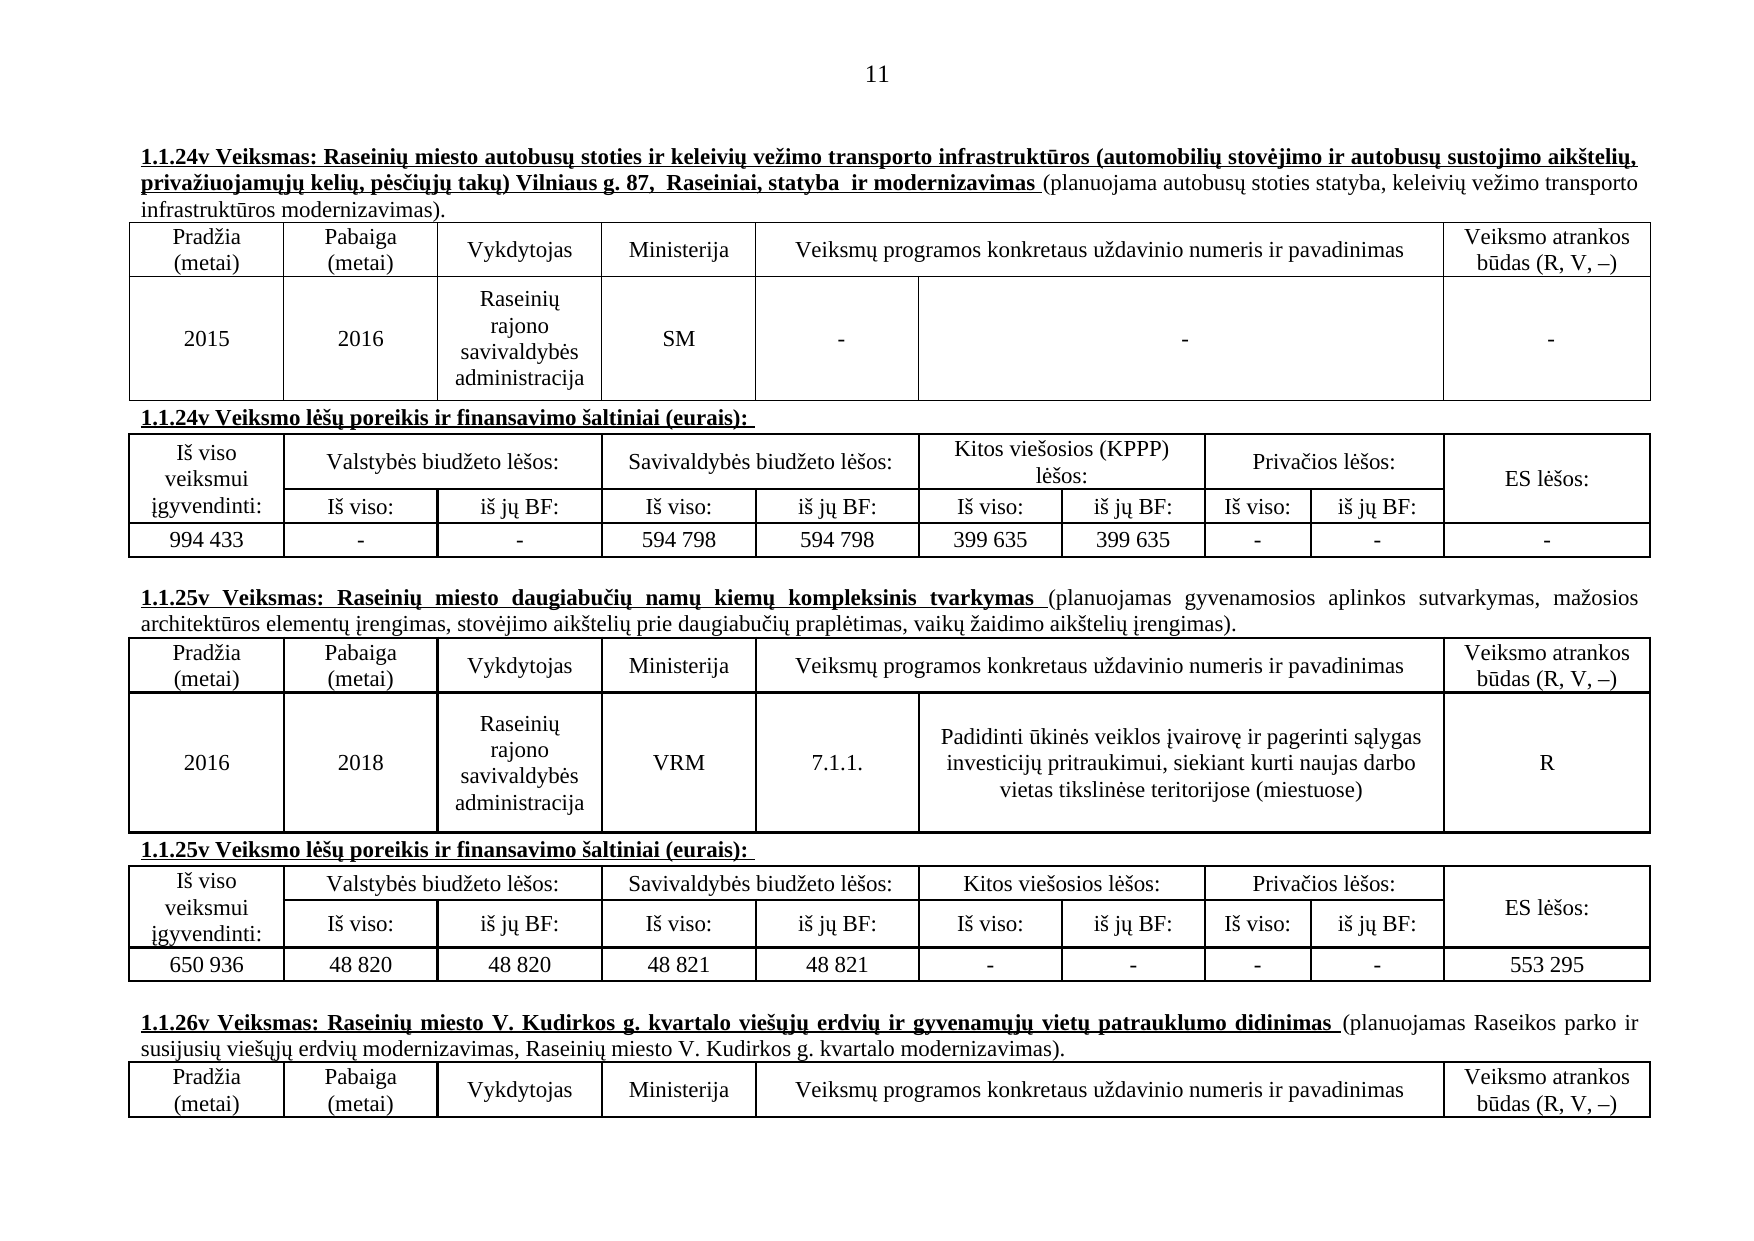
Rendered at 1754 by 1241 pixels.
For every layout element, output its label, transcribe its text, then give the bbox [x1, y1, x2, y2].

table_cell 2015 [130, 277, 283, 399]
table_cell 594 798 [757, 524, 918, 556]
table_cell Savivaldybės biudžeto lėšos: [603, 867, 918, 899]
table_cell - [756, 277, 918, 399]
table_cell 2016 [284, 277, 437, 399]
table_cell Iš viso: [920, 901, 1061, 946]
table_cell 48 821 [757, 949, 918, 980]
table_cell 48 820 [439, 949, 601, 980]
table_cell - [1206, 949, 1310, 980]
table_cell Privačios lėšos: [1206, 867, 1443, 899]
table_cell - [439, 524, 601, 556]
table_cell SM [602, 277, 755, 399]
table_cell - [1312, 524, 1443, 556]
table_cell Pradžia (metai) [130, 1063, 283, 1116]
table_cell iš jų BF: [757, 490, 918, 522]
table_cell Veiksmų programos konkretaus uždavinio numeris ir pavadinimas [756, 223, 1443, 276]
table_cell Kitos viešosios lėšos: [920, 867, 1204, 899]
table_cell Vykdytojas [439, 639, 601, 691]
table_cell 650 936 [130, 949, 283, 980]
table_cell - [1445, 524, 1649, 556]
table_cell - [285, 524, 436, 556]
table_cell iš jų BF: [1063, 490, 1204, 522]
table_cell Pabaiga (metai) [285, 639, 436, 691]
table_cell Iš viso: [285, 901, 436, 946]
table_cell 553 295 [1445, 949, 1649, 980]
table_cell Veiksmų programos konkretaus uždavinio numeris ir pavadinimas [757, 639, 1443, 691]
table_cell Ministerija [603, 1063, 755, 1116]
table_cell Privačios lėšos: [1206, 435, 1443, 488]
table_cell Raseinių rajono savivaldybės administracija [438, 277, 601, 399]
table_cell Ministerija [602, 223, 755, 276]
table_cell 1.1.25v Veiksmo lėšų poreikis ir finansavimo šaltiniai (eurais): [129, 834, 1650, 865]
table_cell ES lėšos: [1445, 867, 1649, 946]
table_cell 399 635 [1063, 524, 1204, 556]
table_cell Iš viso: [1206, 901, 1310, 946]
table_cell Raseinių rajono savivaldybės administracija [439, 694, 601, 831]
table_cell Pabaiga (metai) [285, 1063, 436, 1116]
table_cell 594 798 [603, 524, 755, 556]
table_cell iš jų BF: [439, 901, 601, 946]
table_cell Padidinti ūkinės veiklos įvairovę ir pagerinti sąlygas investicijų pritraukimui, siekiant kurti naujas darbo vietas tikslinėse teritorijose (miestuose) [920, 694, 1443, 831]
table_cell VRM [603, 694, 755, 831]
table_cell 48 821 [603, 949, 755, 980]
table_cell Vykdytojas [439, 1063, 601, 1116]
table_cell - [1444, 277, 1650, 399]
table_cell Savivaldybės biudžeto lėšos: [603, 435, 918, 488]
table_cell 1.1.26v Veiksmas: Raseinių miesto V. Kudirkos g. kvartalo viešųjų erdvių ir gyvenamųjų vietų patrauklumo didinimas (planuojamas Raseikos parko ir susijusių viešųjų erdvių modernizavimas, Raseinių miesto V. Kudirkos g. kvartalo modernizavimas). [129, 982, 1650, 1061]
table_cell Pradžia (metai) [130, 639, 283, 691]
table_cell 2016 [130, 694, 283, 831]
table_cell Veiksmo atrankos būdas (R, V, –) [1444, 223, 1650, 276]
table_cell Kitos viešosios (KPPP) lėšos: [920, 435, 1204, 488]
table_cell - [1206, 524, 1310, 556]
table_cell Valstybės biudžeto lėšos: [285, 867, 601, 899]
table_cell Ministerija [603, 639, 755, 691]
table_cell iš jų BF: [757, 901, 918, 946]
table_cell - [920, 949, 1061, 980]
table_cell ES lėšos: [1445, 435, 1649, 522]
table_cell Iš viso veiksmui įgyvendinti: [130, 435, 283, 522]
table_cell 1.1.25v Veiksmas: Raseinių miesto daugiabučių namų kiemų kompleksinis tvarkymas (planuojamas gyvenamosios aplinkos sutvarkymas, mažosios architektūros elementų įrengimas, stovėjimo aikštelių prie daugiabučių praplėtimas, vaikų žaidimo aikštelių įrengimas). [129, 558, 1650, 637]
table_cell iš jų BF: [1312, 901, 1443, 946]
table_cell - [919, 277, 1443, 399]
table_cell Vykdytojas [438, 223, 601, 276]
table_cell Valstybės biudžeto lėšos: [285, 435, 601, 488]
table_cell 7.1.1. [757, 694, 918, 831]
table_cell Iš viso: [920, 490, 1061, 522]
table_cell - [1312, 949, 1443, 980]
table_cell Veiksmo atrankos būdas (R, V, –) [1445, 639, 1649, 691]
table_cell R [1445, 694, 1649, 831]
table_cell - [1063, 949, 1204, 980]
table_cell 1.1.24v Veiksmo lėšų poreikis ir finansavimo šaltiniai (eurais): [129, 401, 1650, 433]
table_cell Iš viso: [1206, 490, 1310, 522]
table_cell Iš viso: [603, 490, 755, 522]
table_cell Iš viso: [603, 901, 755, 946]
table_cell Iš viso: [285, 490, 436, 522]
table_cell Pabaiga (metai) [284, 223, 437, 276]
table_cell Veiksmų programos konkretaus uždavinio numeris ir pavadinimas [757, 1063, 1443, 1116]
table_cell iš jų BF: [439, 490, 601, 522]
table_cell 399 635 [920, 524, 1061, 556]
table_cell 994 433 [130, 524, 283, 556]
table_cell iš jų BF: [1063, 901, 1204, 946]
table_cell Veiksmo atrankos būdas (R, V, –) [1445, 1063, 1649, 1116]
table_cell Iš viso veiksmui įgyvendinti: [130, 867, 283, 946]
table_header 1.1.24v Veiksmas: Raseinių miesto autobusų stoties ir keleivių vežimo transporto infrastruktūros (automobilių stovėjimo ir autobusų sustojimo aikštelių, privažiuojamųjų kelių, pėsčiųjų takų) Vilniaus g. 87, Raseiniai, statyba ir modernizavimas (planuojama autobusų stoties statyba, keleivių vežimo transporto infrastruktūros modernizavimas). [129, 143, 1650, 222]
table_cell 48 820 [285, 949, 436, 980]
table_cell Pradžia (metai) [130, 223, 283, 276]
table_cell 2018 [285, 694, 436, 831]
table_cell iš jų BF: [1312, 490, 1443, 522]
